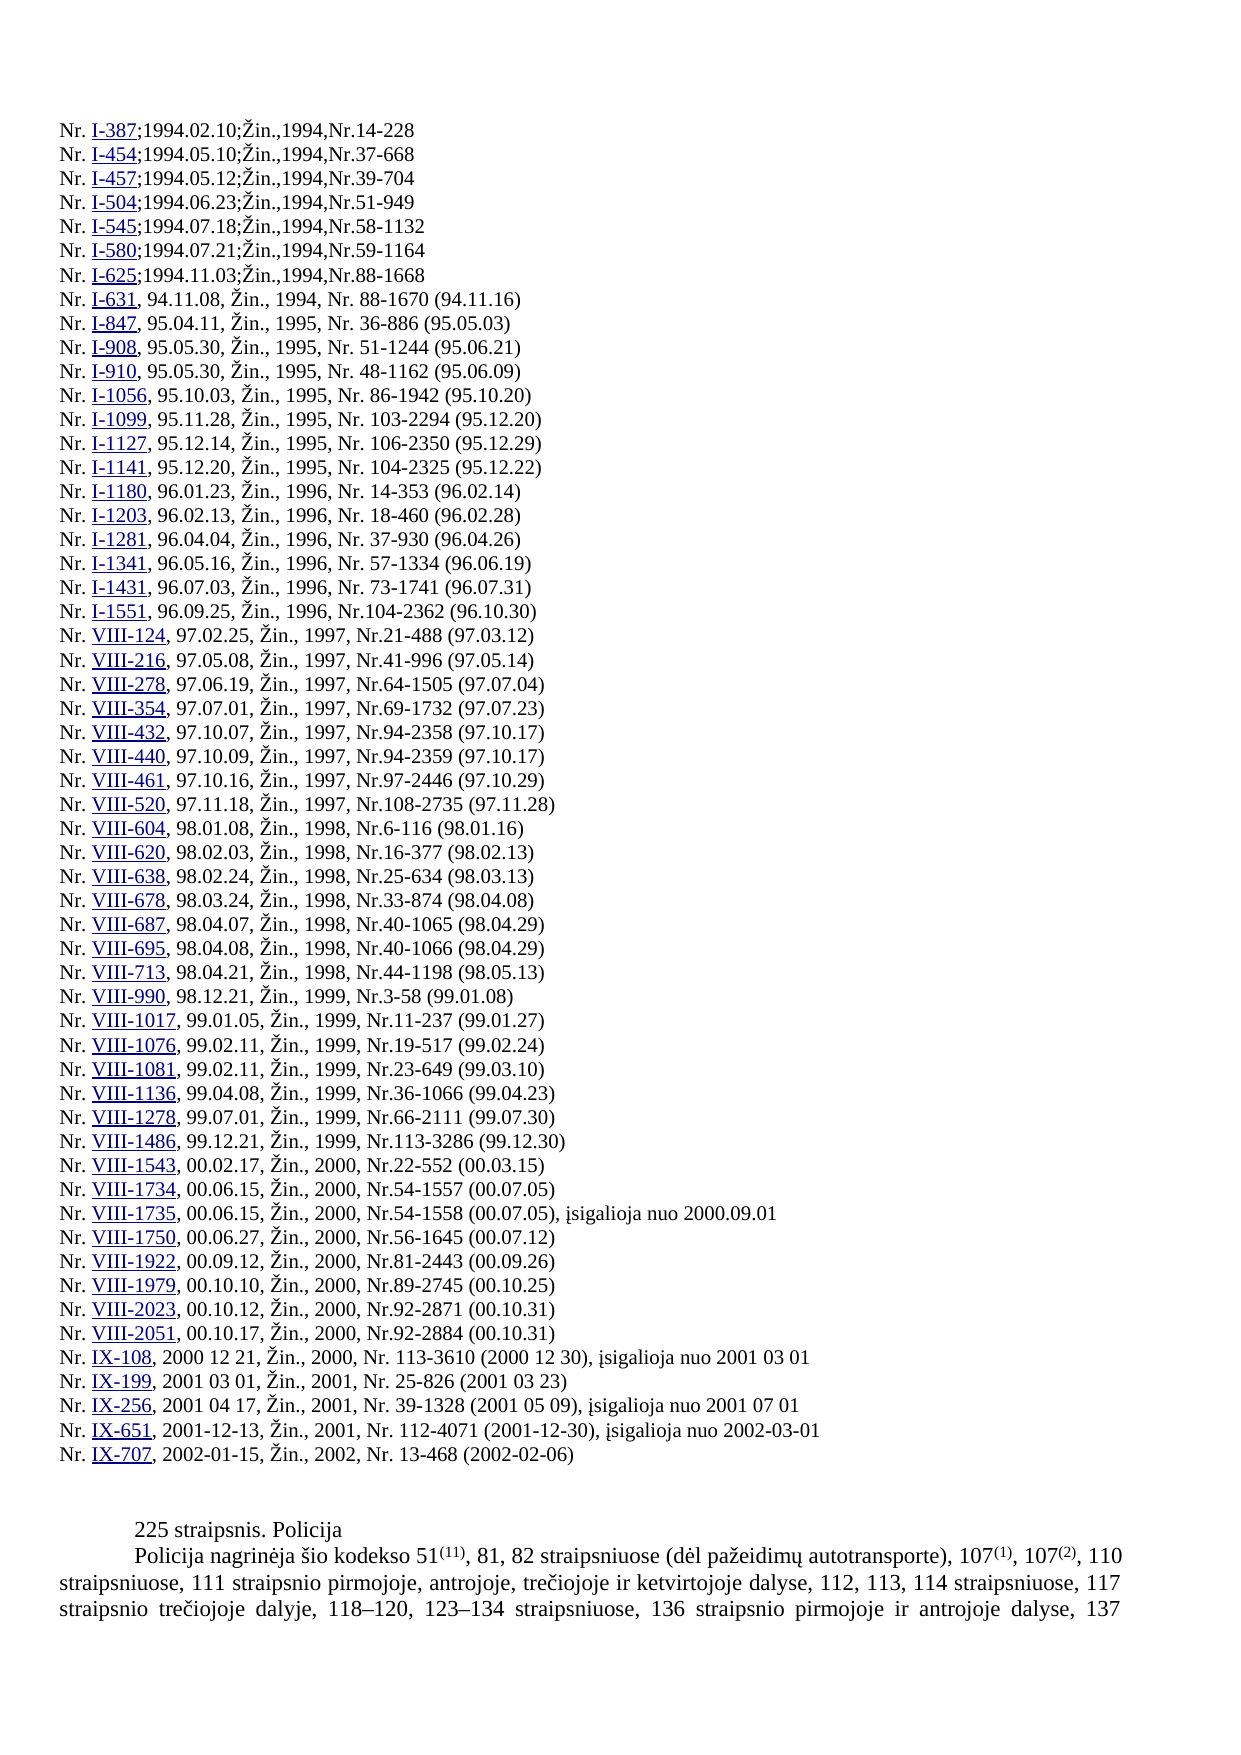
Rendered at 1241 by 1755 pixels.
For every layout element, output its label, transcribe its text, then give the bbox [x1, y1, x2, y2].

text Nr. VIII-695, 98.04.08, Žin., 1998, Nr.40-1066 (98.04.29) [59, 936, 1122, 960]
text Nr. I-1141, 95.12.20, Žin., 1995, Nr. 104-2325 (95.12.22) [59, 455, 1122, 479]
text Nr. VIII-687, 98.04.07, Žin., 1998, Nr.40-1065 (98.04.29) [59, 912, 1122, 936]
text Nr. IX-256, 2001 04 17, Žin., 2001, Nr. 39-1328 (2001 05 09), įsigalioja nuo 2001 07 01 [59, 1393, 1122, 1417]
text Nr. VIII-1081, 99.02.11, Žin., 1999, Nr.23-649 (99.03.10) [59, 1057, 1122, 1081]
text Nr. I-1180, 96.01.23, Žin., 1996, Nr. 14-353 (96.02.14) [59, 479, 1122, 503]
text Nr. IX-707, 2002-01-15, Žin., 2002, Nr. 13-468 (2002-02-06) [59, 1442, 1122, 1466]
text Nr. I-457;1994.05.12;Žin.,1994,Nr.39-704 [59, 166, 1122, 190]
text Nr. I-1341, 96.05.16, Žin., 1996, Nr. 57-1334 (96.06.19) [59, 551, 1122, 575]
text Nr. VIII-520, 97.11.18, Žin., 1997, Nr.108-2735 (97.11.28) [59, 792, 1122, 816]
text Nr. I-1431, 96.07.03, Žin., 1996, Nr. 73-1741 (96.07.31) [59, 575, 1122, 599]
text Nr. VIII-432, 97.10.07, Žin., 1997, Nr.94-2358 (97.10.17) [59, 720, 1122, 744]
text Nr. VIII-1076, 99.02.11, Žin., 1999, Nr.19-517 (99.02.24) [59, 1032, 1122, 1057]
text Nr. I-1551, 96.09.25, Žin., 1996, Nr.104-2362 (96.10.30) [59, 599, 1122, 623]
text Nr. I-625;1994.11.03;Žin.,1994,Nr.88-1668 [59, 262, 1122, 287]
text Nr. VIII-620, 98.02.03, Žin., 1998, Nr.16-377 (98.02.13) [59, 840, 1122, 864]
text Nr. VIII-278, 97.06.19, Žin., 1997, Nr.64-1505 (97.07.04) [59, 672, 1122, 696]
text Nr. VIII-1979, 00.10.10, Žin., 2000, Nr.89-2745 (00.10.25) [59, 1273, 1122, 1297]
text Nr. IX-199, 2001 03 01, Žin., 2001, Nr. 25-826 (2001 03 23) [59, 1369, 1122, 1393]
text Nr. I-631, 94.11.08, Žin., 1994, Nr. 88-1670 (94.11.16) [59, 287, 1122, 311]
text Nr. VIII-1922, 00.09.12, Žin., 2000, Nr.81-2443 (00.09.26) [59, 1249, 1122, 1273]
text Nr. VIII-1750, 00.06.27, Žin., 2000, Nr.56-1645 (00.07.12) [59, 1225, 1122, 1249]
text Policija nagrinėja šio kodekso 51(11), 81, 82 straipsniuose (dėl pažeidimų autotransporte), 107(1), 107(2), 110 straipsniuose, 111 straipsnio pirmojoje, antrojoje, trečiojoje ir ketvirtojoje dalyse, 112, 113, 114 straipsniuose, 117 straipsnio trečiojoje dalyje, 118–120, 123–134 straipsniuose, 136 straipsnio pirmojoje ir antrojoje dalyse, 137 [59, 1542, 1122, 1621]
text Nr. I-1056, 95.10.03, Žin., 1995, Nr. 86-1942 (95.10.20) [59, 383, 1122, 407]
text Nr. I-387;1994.02.10;Žin.,1994,Nr.14-228 [59, 118, 1122, 142]
text Nr. VIII-1278, 99.07.01, Žin., 1999, Nr.66-2111 (99.07.30) [59, 1105, 1122, 1129]
text Nr. VIII-1735, 00.06.15, Žin., 2000, Nr.54-1558 (00.07.05), įsigalioja nuo 2000.09.01 [59, 1201, 1122, 1225]
text Nr. I-910, 95.05.30, Žin., 1995, Nr. 48-1162 (95.06.09) [59, 359, 1122, 383]
text Nr. VIII-990, 98.12.21, Žin., 1999, Nr.3-58 (99.01.08) [59, 984, 1122, 1008]
text Nr. I-1099, 95.11.28, Žin., 1995, Nr. 103-2294 (95.12.20) [59, 407, 1122, 431]
text Nr. I-1203, 96.02.13, Žin., 1996, Nr. 18-460 (96.02.28) [59, 503, 1122, 527]
text Nr. VIII-638, 98.02.24, Žin., 1998, Nr.25-634 (98.03.13) [59, 864, 1122, 888]
text Nr. IX-651, 2001-12-13, Žin., 2001, Nr. 112-4071 (2001-12-30), įsigalioja nuo 2002-03-01 [59, 1417, 1122, 1442]
text Nr. VIII-461, 97.10.16, Žin., 1997, Nr.97-2446 (97.10.29) [59, 768, 1122, 792]
text Nr. VIII-1543, 00.02.17, Žin., 2000, Nr.22-552 (00.03.15) [59, 1153, 1122, 1177]
text Nr. VIII-1734, 00.06.15, Žin., 2000, Nr.54-1557 (00.07.05) [59, 1177, 1122, 1201]
text Nr. VIII-124, 97.02.25, Žin., 1997, Nr.21-488 (97.03.12) [59, 623, 1122, 647]
text Nr. VIII-1486, 99.12.21, Žin., 1999, Nr.113-3286 (99.12.30) [59, 1129, 1122, 1153]
text Nr. VIII-354, 97.07.01, Žin., 1997, Nr.69-1732 (97.07.23) [59, 696, 1122, 720]
text Nr. VIII-1136, 99.04.08, Žin., 1999, Nr.36-1066 (99.04.23) [59, 1081, 1122, 1105]
text Nr. VIII-2023, 00.10.12, Žin., 2000, Nr.92-2871 (00.10.31) [59, 1297, 1122, 1321]
text Nr. I-847, 95.04.11, Žin., 1995, Nr. 36-886 (95.05.03) [59, 311, 1122, 335]
text Nr. VIII-1017, 99.01.05, Žin., 1999, Nr.11-237 (99.01.27) [59, 1008, 1122, 1032]
text Nr. I-1281, 96.04.04, Žin., 1996, Nr. 37-930 (96.04.26) [59, 527, 1122, 551]
text Nr. I-580;1994.07.21;Žin.,1994,Nr.59-1164 [59, 238, 1122, 262]
text Nr. I-504;1994.06.23;Žin.,1994,Nr.51-949 [59, 190, 1122, 214]
text Nr. VIII-604, 98.01.08, Žin., 1998, Nr.6-116 (98.01.16) [59, 816, 1122, 840]
text Nr. I-1127, 95.12.14, Žin., 1995, Nr. 106-2350 (95.12.29) [59, 431, 1122, 455]
text Nr. VIII-216, 97.05.08, Žin., 1997, Nr.41-996 (97.05.14) [59, 647, 1122, 672]
text Nr. I-454;1994.05.10;Žin.,1994,Nr.37-668 [59, 142, 1122, 166]
text 225 straipsnis. Policija [59, 1516, 1122, 1542]
text Nr. I-908, 95.05.30, Žin., 1995, Nr. 51-1244 (95.06.21) [59, 335, 1122, 359]
text Nr. I-545;1994.07.18;Žin.,1994,Nr.58-1132 [59, 214, 1122, 238]
text Nr. VIII-678, 98.03.24, Žin., 1998, Nr.33-874 (98.04.08) [59, 888, 1122, 912]
text Nr. VIII-2051, 00.10.17, Žin., 2000, Nr.92-2884 (00.10.31) [59, 1321, 1122, 1345]
text Nr. VIII-440, 97.10.09, Žin., 1997, Nr.94-2359 (97.10.17) [59, 744, 1122, 768]
text Nr. VIII-713, 98.04.21, Žin., 1998, Nr.44-1198 (98.05.13) [59, 960, 1122, 984]
text Nr. IX-108, 2000 12 21, Žin., 2000, Nr. 113-3610 (2000 12 30), įsigalioja nuo 2001 03 01 [59, 1345, 1122, 1369]
